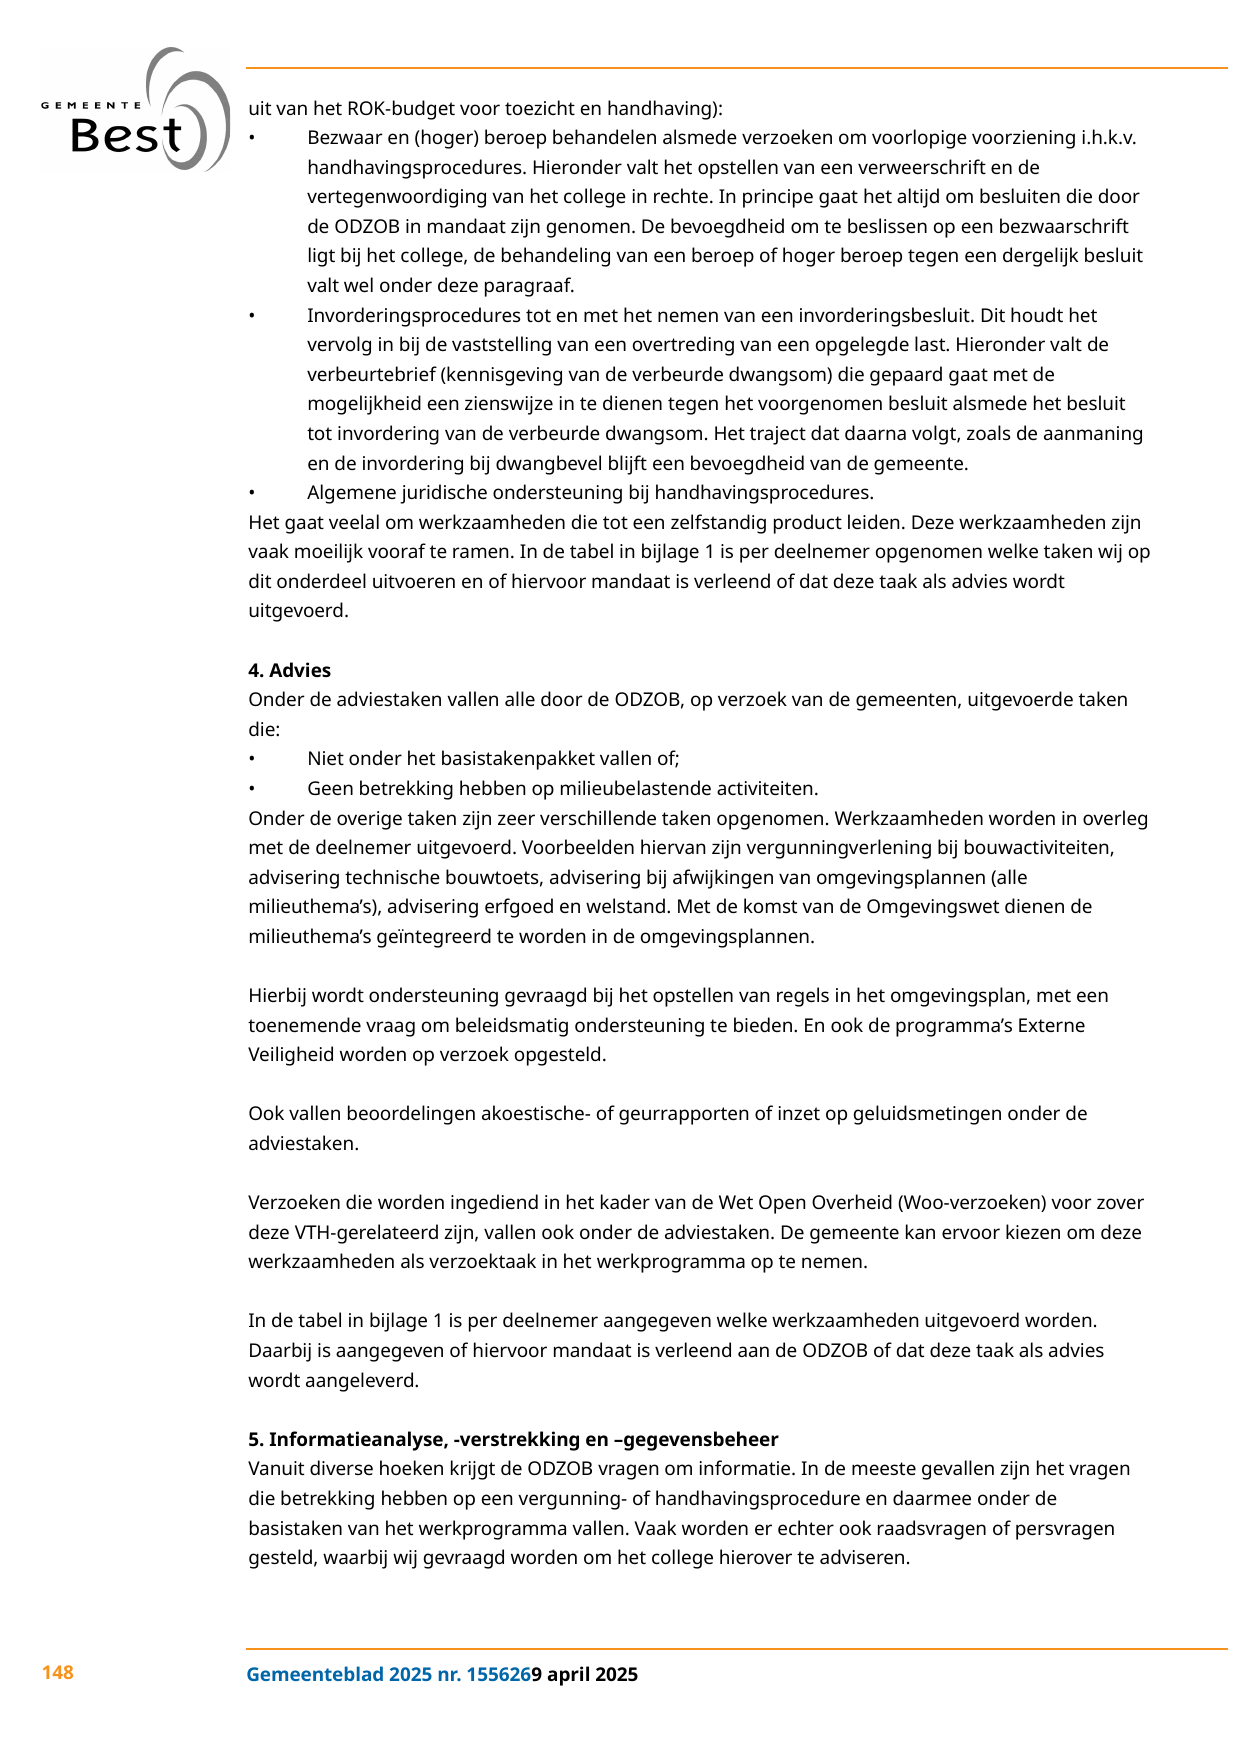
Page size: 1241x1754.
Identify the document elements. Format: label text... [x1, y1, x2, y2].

list Niet onder het basistakenpakket vallen of; [248, 746, 1152, 771]
text Het gaat veelal om werkzaamheden die tot een zelfstandig product leiden. Deze werkzaamheden zijn vaak moeilijk vooraf te ramen. In de tabel in bijlage 1 is per deelnemer opgenomen welke taken wij op dit onderdeel uitvoeren en of hiervoor mandaat is verleend of dat deze taak als advies wordt uitgevoerd. [248, 509, 1152, 623]
text Onder de overige taken zijn zeer verschillende taken opgenomen. Werkzaamheden worden in overleg met de deelnemer uitgevoerd. Voorbeelden hiervan zijn vergunningverlening bij bouwactiviteiten, advisering technische bouwtoets, advisering bij afwijkingen van omgevingsplannen (alle milieuthema’s), advisering erfgoed en welstand. Met de komst van de Omgevingswet dienen de milieuthema’s geïntegreerd te worden in de omgevingsplannen. [248, 805, 1152, 949]
text Onder de adviestaken vallen alle door de ODZOB, op verzoek van de gemeenten, uitgevoerde taken die: [248, 686, 1152, 742]
text uit van het ROK-budget voor toezicht en handhaving): [248, 95, 1152, 121]
list Bezwaar en (hoger) beroep behandelen alsmede verzoeken om voorlopige voorziening i.h.k.v. handhavingsprocedures. Hieronder valt het opstellen van een verweerschrift en de vertegenwoordiging van het college in rechte. In principe gaat het altijd om besluiten die door de ODZOB in mandaat zijn genomen. De bevoegdheid om te beslissen op een bezwaarschrift ligt bij het college, de behandeling van een beroep of hoger beroep tegen een dergelijk besluit valt wel onder deze paragraaf. [248, 124, 1152, 298]
list Algemene juridische ondersteuning bij handhavingsprocedures. [248, 479, 1152, 505]
list Geen betrekking hebben op milieubelastende activiteiten. [248, 775, 1152, 801]
text Verzoeken die worden ingediend in het kader van de Wet Open Overheid (Woo-verzoeken) voor zover deze VTH-gerelateerd zijn, vallen ook onder de adviestaken. De gemeente kan ervoor kiezen om deze werkzaamheden als verzoektaak in het werkprogramma op te nemen. [248, 1189, 1152, 1274]
text In de tabel in bijlage 1 is per deelnemer aangegeven welke werkzaamheden uitgevoerd worden. Daarbij is aangegeven of hiervoor mandaat is verleend aan de ODZOB of dat deze taak als advies wordt aangeleverd. [248, 1308, 1152, 1393]
text Hierbij wordt ondersteuning gevraagd bij het opstellen van regels in het omgevingsplan, met een toenemende vraag om beleidsmatig ondersteuning te bieden. En ook de programma’s Externe Veiligheid worden op verzoek opgesteld. [248, 982, 1152, 1067]
list Invorderingsprocedures tot en met het nemen van een invorderingsbesluit. Dit houdt het vervolg in bij de vaststelling van een overtreding van een opgelegde last. Hieronder valt de verbeurtebrief (kennisgeving van de verbeurde dwangsom) die gepaard gaat met de mogelijkheid een zienswijze in te dienen tegen het voorgenomen besluit alsmede het besluit tot invordering van de verbeurde dwangsom. Het traject dat daarna volgt, zoals de aanmaning en de invordering bij dwangbevel blijft een bevoegdheid van de gemeente. [248, 302, 1152, 476]
text Ook vallen beoordelingen akoestische- of geurrapporten of inzet op geluidsmetingen onder de adviestaken. [248, 1101, 1152, 1156]
text Vanuit diverse hoeken krijgt de ODZOB vragen om informatie. In de meeste gevallen zijn het vragen die betrekking hebben op een vergunning- of handhavingsprocedure en daarmee onder de basistaken van het werkprogramma vallen. Vaak worden er echter ook raadsvragen of persvragen gesteld, waarbij wij gevraagd worden om het college hierover te adviseren. [248, 1456, 1152, 1570]
text 4. Advies [248, 657, 1152, 683]
picture [41, 47, 231, 172]
text 5. Informatieanalyse, -verstrekking en –gegevensbeheer [248, 1426, 1152, 1452]
